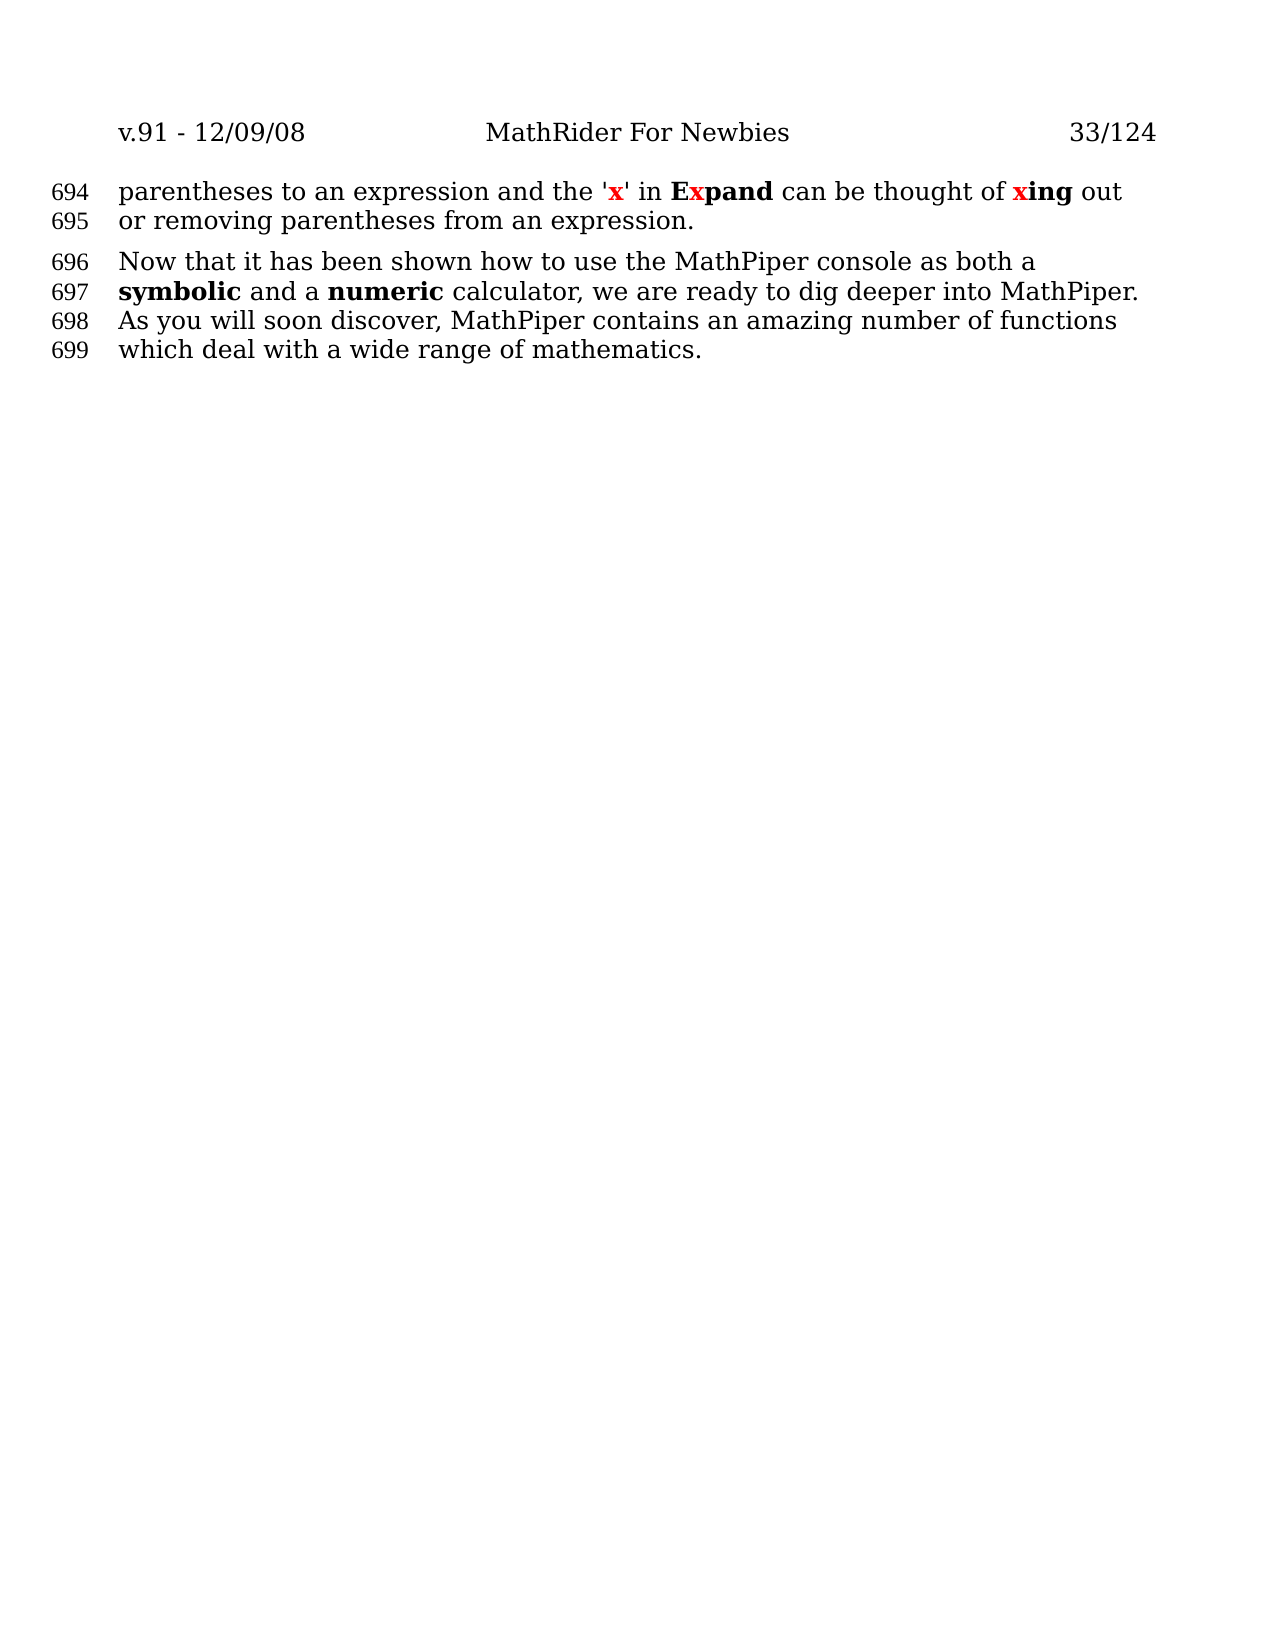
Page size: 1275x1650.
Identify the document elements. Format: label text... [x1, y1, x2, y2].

text parentheses to an expression and the 'x' in Expand can be thought of xing out or removing parentheses from an expression. [118, 177, 1157, 235]
text Now that it has been shown how to use the MathPiper console as both a symbolic and a numeric calculator, we are ready to dig deeper into MathPiper. As you will soon discover, MathPiper contains an amazing number of functions which deal with a wide range of mathematics. [118, 247, 1157, 364]
